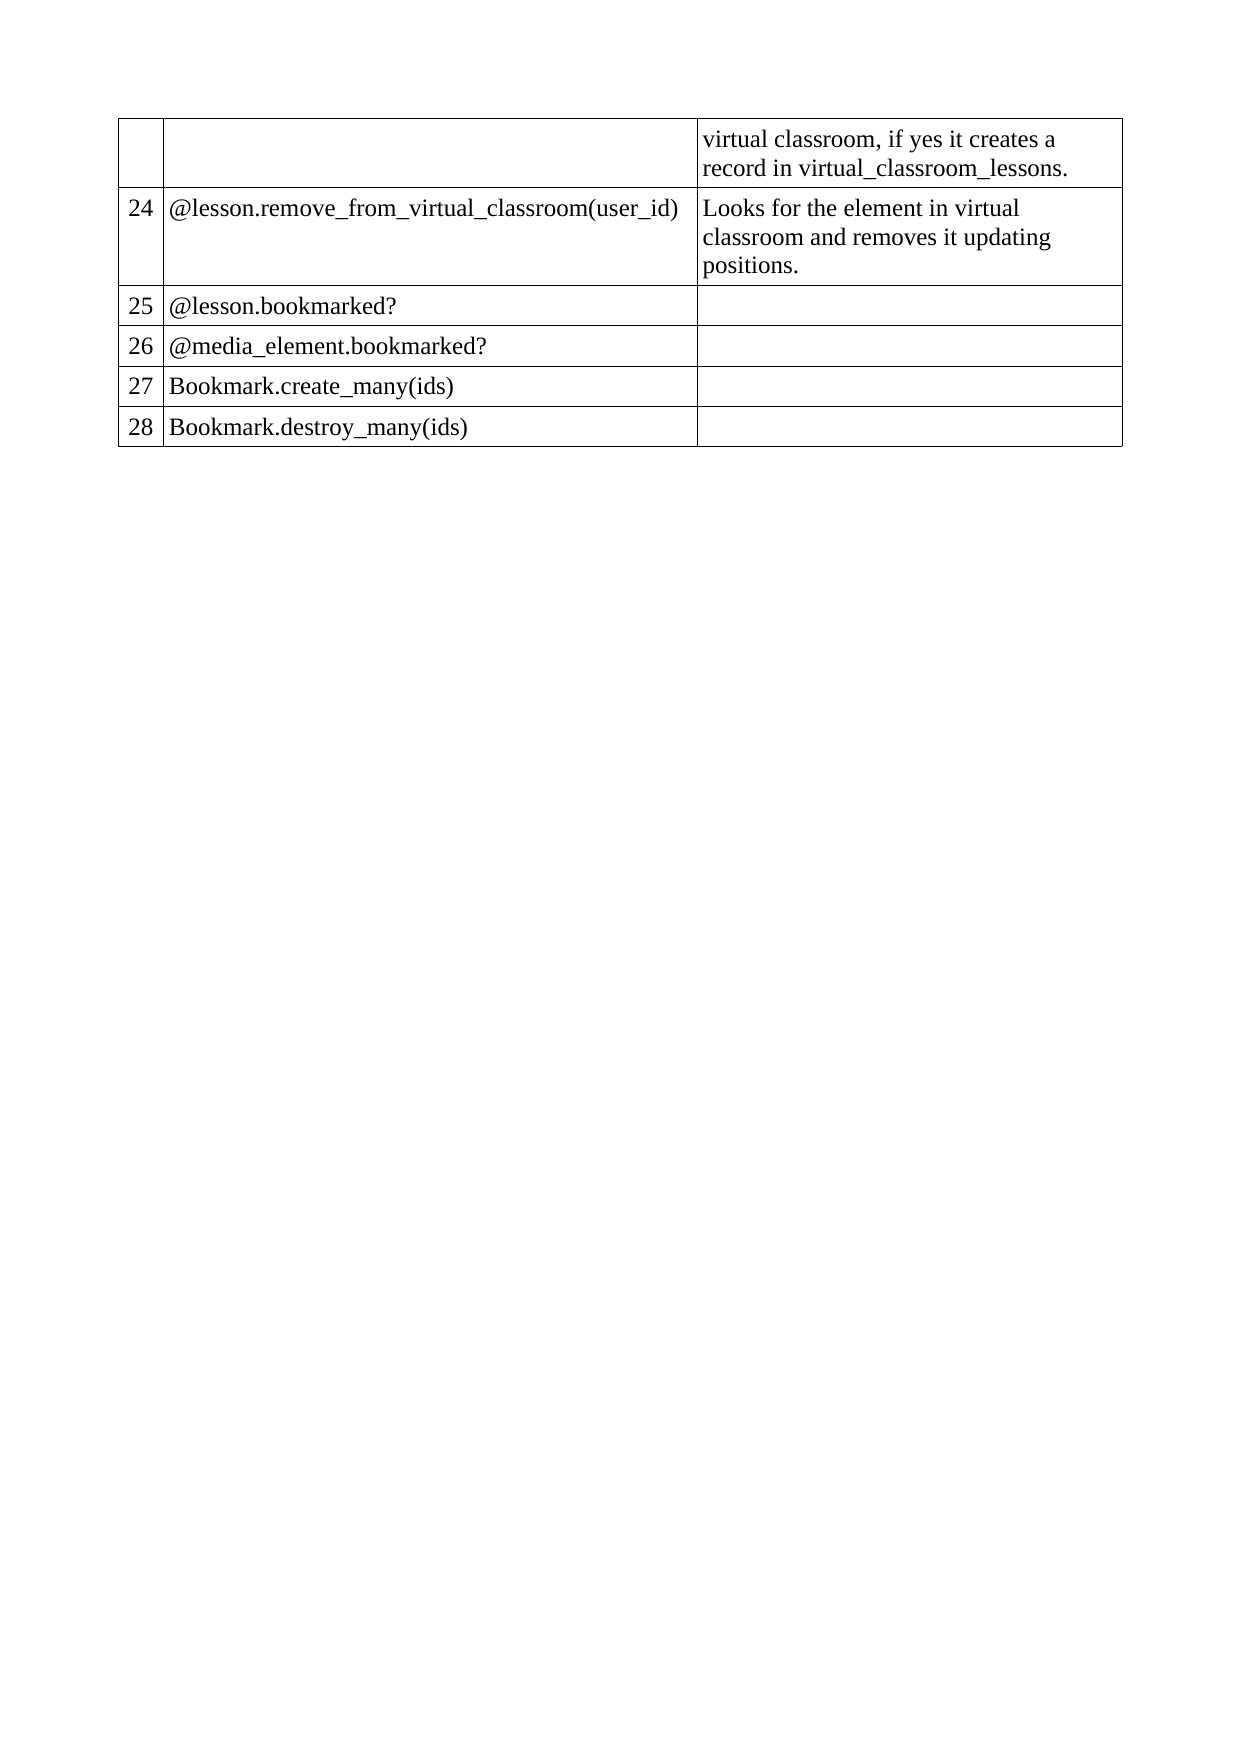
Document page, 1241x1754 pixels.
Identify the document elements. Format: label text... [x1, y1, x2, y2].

table_cell @lesson.bookmarked? [164, 286, 697, 325]
table_cell 28 [119, 407, 163, 446]
table_cell [698, 407, 1122, 446]
table_cell virtual classroom, if yes it creates a record in virtual_classroom_lessons. [698, 119, 1122, 187]
table_cell 27 [119, 367, 163, 406]
table_cell Bookmark.destroy_many(ids) [164, 407, 697, 446]
table_cell [698, 326, 1122, 366]
table_cell 25 [119, 286, 163, 325]
table_cell [698, 286, 1122, 325]
table_cell @lesson.remove_from_virtual_classroom(user_id) [164, 188, 697, 285]
table_cell 26 [119, 326, 163, 366]
table_cell Looks for the element in virtual classroom and removes it updating positions. [698, 188, 1122, 285]
table_cell [164, 119, 697, 187]
table_cell Bookmark.create_many(ids) [164, 367, 697, 406]
table_cell 24 [119, 188, 163, 285]
table_cell @media_element.bookmarked? [164, 326, 697, 366]
table_cell [119, 119, 163, 187]
table_cell [698, 367, 1122, 406]
